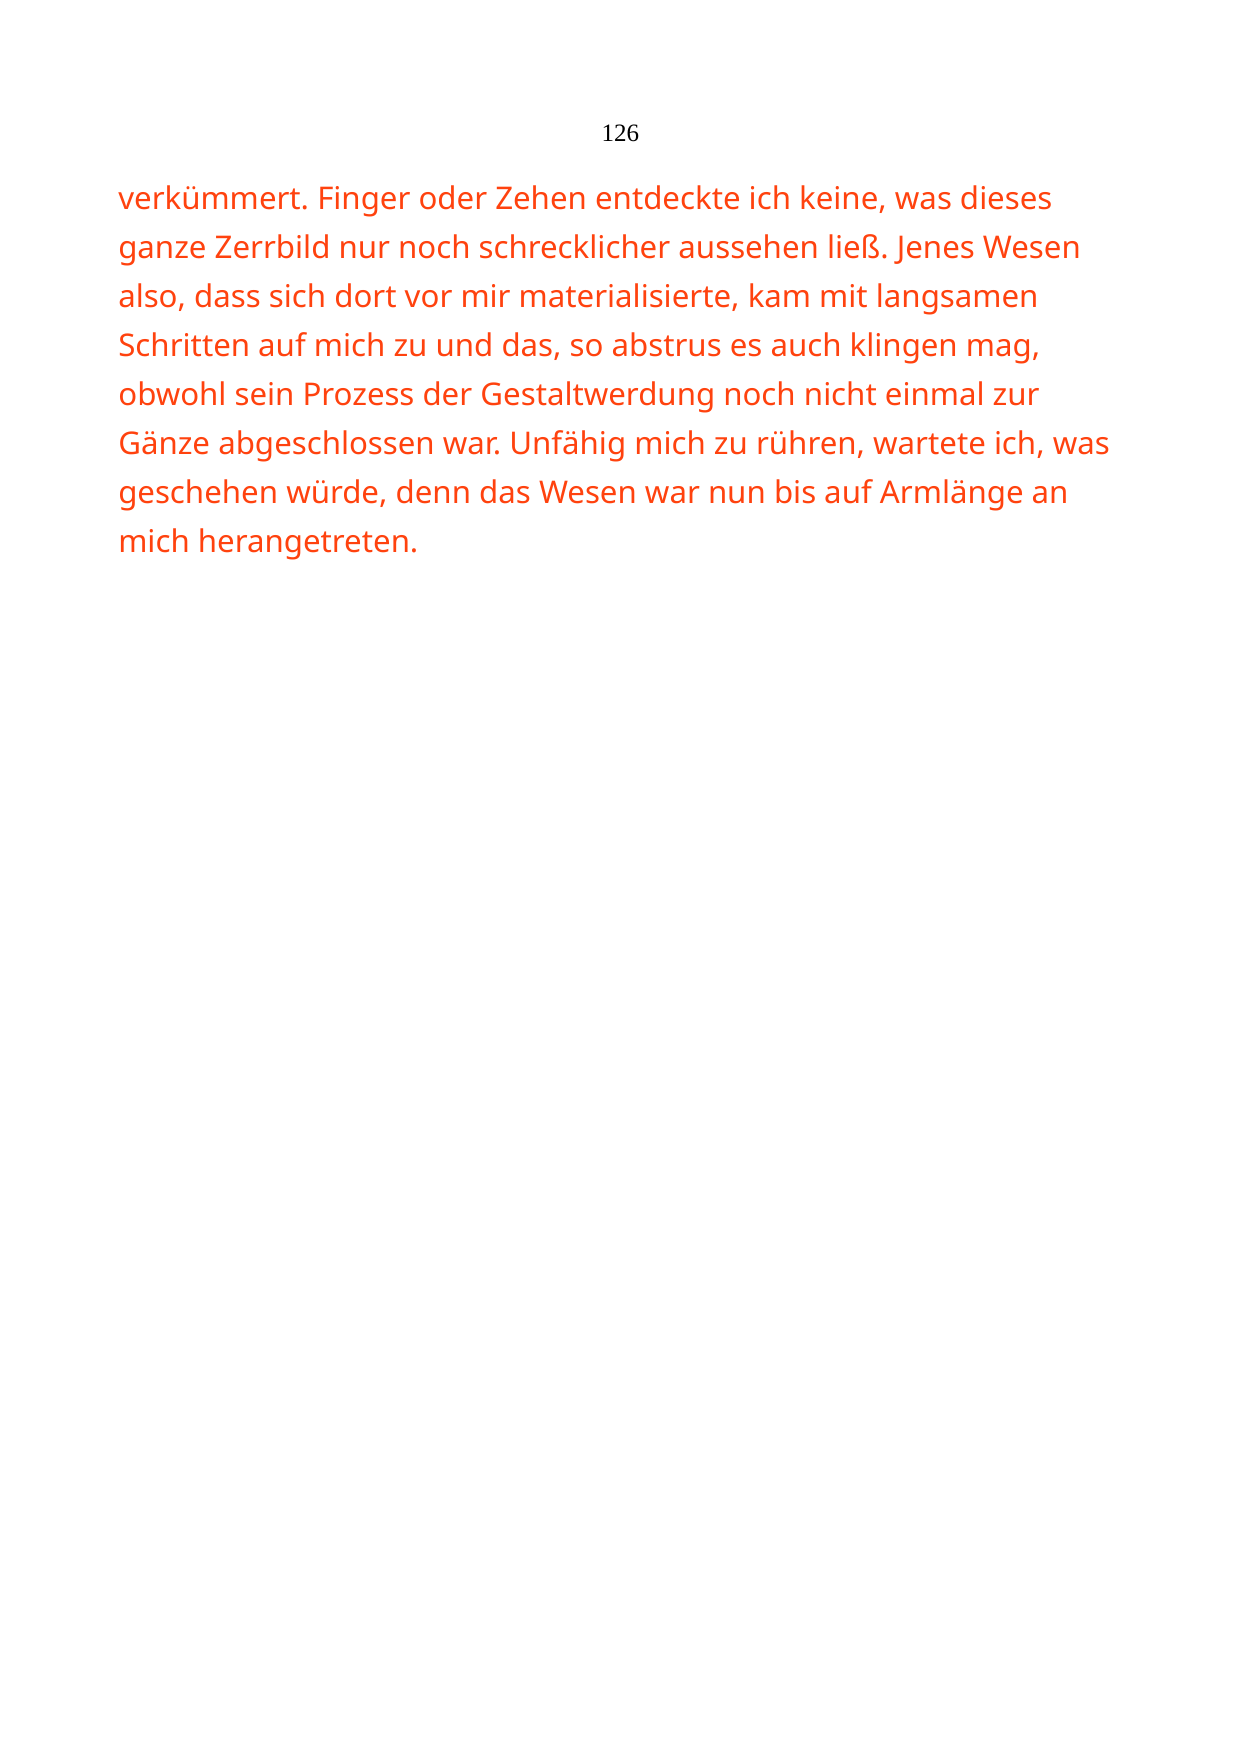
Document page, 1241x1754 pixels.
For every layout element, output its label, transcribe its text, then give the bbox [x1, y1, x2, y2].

text verkümmert. Finger oder Zehen entdeckte ich keine, was dieses ganze Zerrbild nur noch schrecklicher aussehen ließ. Jenes Wesen also, dass sich dort vor mir materialisierte, kam mit langsamen Schritten auf mich zu und das, so abstrus es auch klingen mag, obwohl sein Prozess der Gestaltwerdung noch nicht einmal zur Gänze abgeschlossen war. Unfähig mich zu rühren, wartete ich, was geschehen würde, denn das Wesen war nun bis auf Armlänge an mich herangetreten. [118, 176, 1122, 562]
